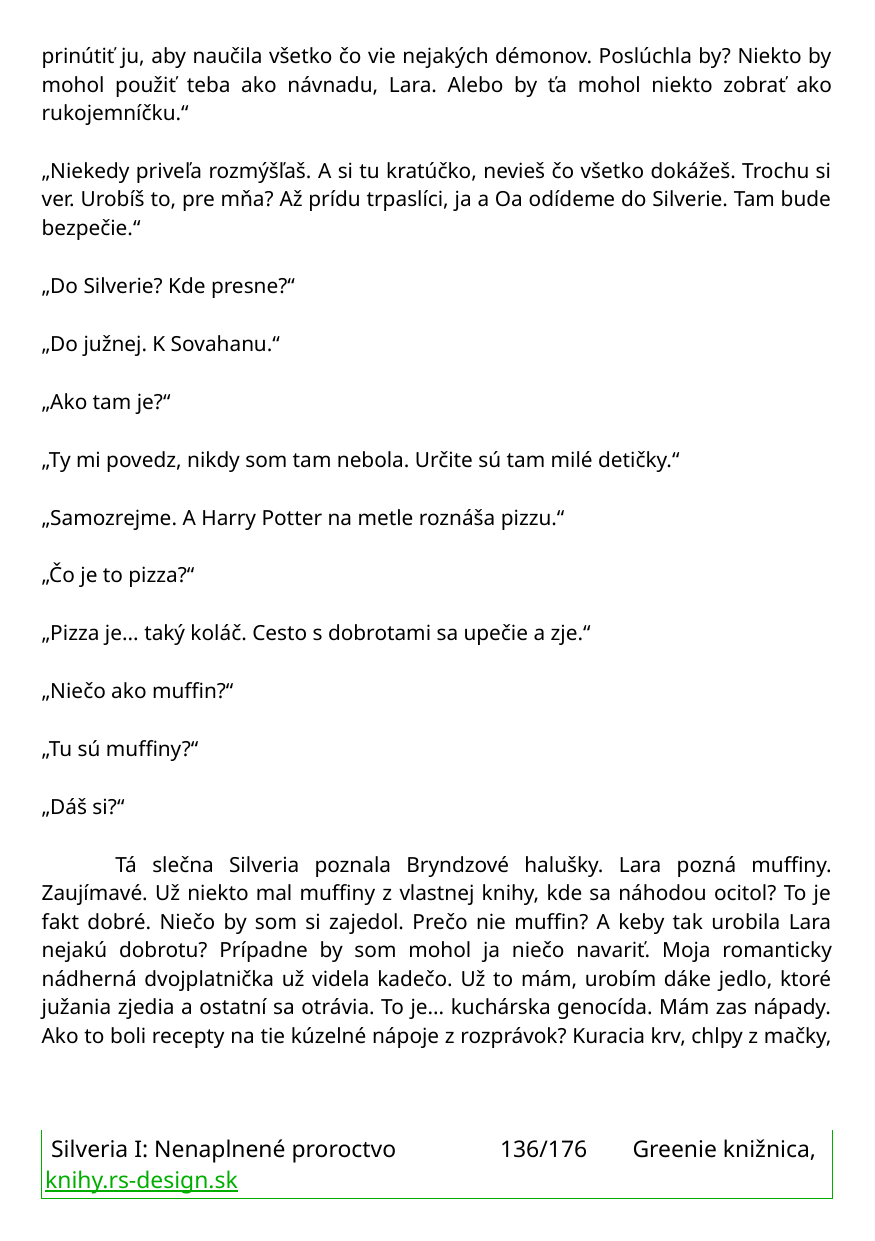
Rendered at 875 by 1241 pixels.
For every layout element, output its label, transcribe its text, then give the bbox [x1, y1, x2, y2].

text „Dáš si?“ [41, 792, 833, 821]
text Tá slečna Silveria poznala Bryndzové halušky. Lara pozná muffiny. Zaujímavé. Už niekto mal muffiny z vlastnej knihy, kde sa náhodou ocitol? To je fakt dobré. Niečo by som si zajedol. Prečo nie muffin? A keby tak urobila Lara nejakú dobrotu? Prípadne by som mohol ja niečo navariť. Moja romanticky nádherná dvojplatnička už videla kadečo. Už to mám, urobím dáke jedlo, ktoré južania zjedia a ostatní sa otrávia. To je... kuchárska genocída. Mám zas nápady. Ako to boli recepty na tie kúzelné nápoje z rozprávok? Kuracia krv, chlpy z mačky, [41, 850, 833, 1049]
text „Niečo ako muffin?“ [41, 676, 833, 705]
text „Niekedy priveľa rozmýšľaš. A si tu kratúčko, nevieš čo všetko dokážeš. Trochu si ver. Urobíš to, pre mňa? Až prídu trpaslíci, ja a Oa odídeme do Silverie. Tam bude bezpečie.“ [41, 156, 833, 241]
text „Pizza je... taký koláč. Cesto s dobrotami sa upečie a zje.“ [41, 618, 833, 647]
text „Do Silverie? Kde presne?“ [41, 271, 833, 299]
text „Ako tam je?“ [41, 387, 833, 415]
text „Tu sú muffiny?“ [41, 734, 833, 763]
text „Samozrejme. A Harry Potter na metle roznáša pizzu.“ [41, 503, 833, 531]
text prinútiť ju, aby naučila všetko čo vie nejakých démonov. Poslúchla by? Niekto by mohol použiť teba ako návnadu, Lara. Alebo by ťa mohol niekto zobrať ako rukojemníčku.“ [41, 41, 833, 127]
text „Do južnej. K Sovahanu.“ [41, 329, 833, 357]
text „Ty mi povedz, nikdy som tam nebola. Určite sú tam milé detičky.“ [41, 445, 833, 473]
text „Čo je to pizza?“ [41, 561, 833, 589]
